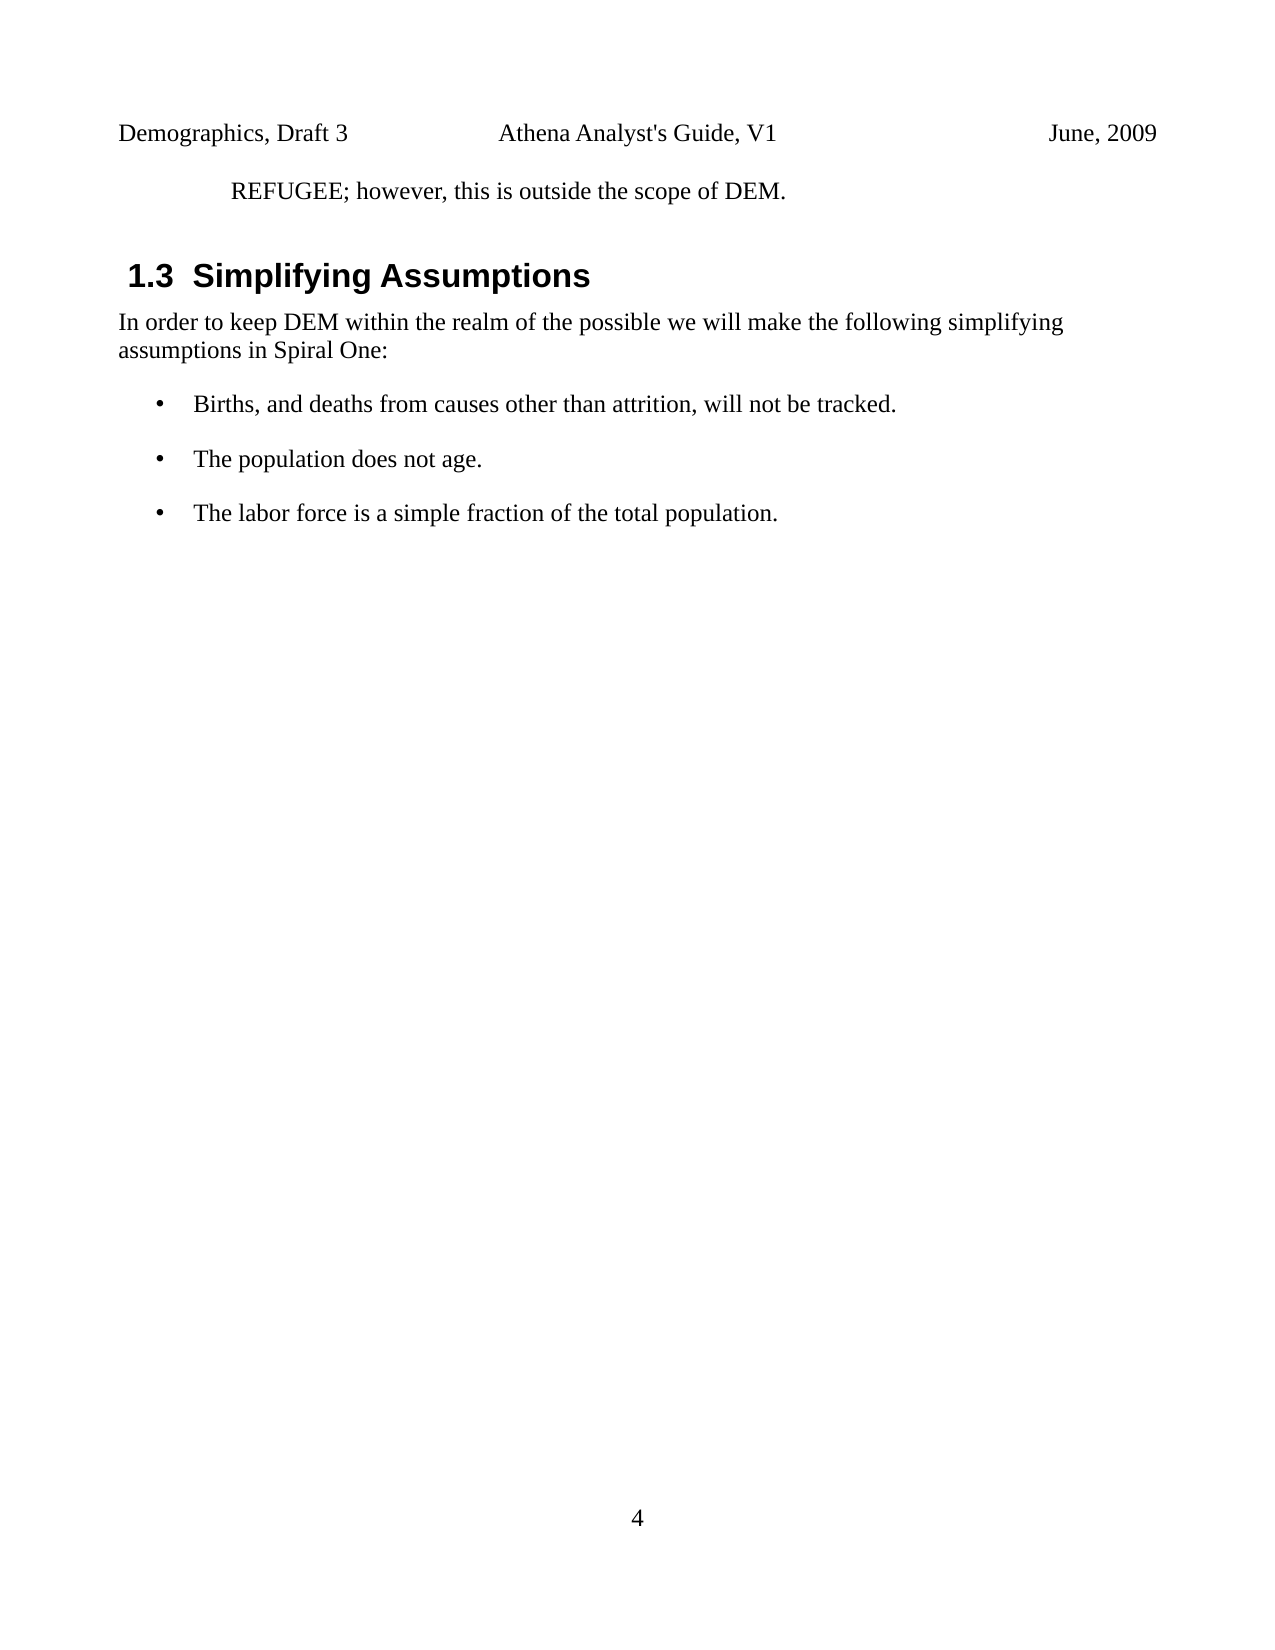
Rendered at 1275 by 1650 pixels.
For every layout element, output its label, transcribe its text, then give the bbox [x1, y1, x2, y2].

text In order to keep DEM within the realm of the possible we will make the following simplifying assumptions in Spiral One: [118, 307, 1157, 364]
list The labor force is a simple fraction of the total population. [156, 498, 1157, 527]
subtitle Simplifying Assumptions [118, 256, 1157, 294]
list The population does not age. [156, 444, 1157, 473]
list Births, and deaths from causes other than attrition, will not be tracked. [156, 389, 1157, 418]
list REFUGEE; however, this is outside the scope of DEM. [193, 176, 1157, 205]
